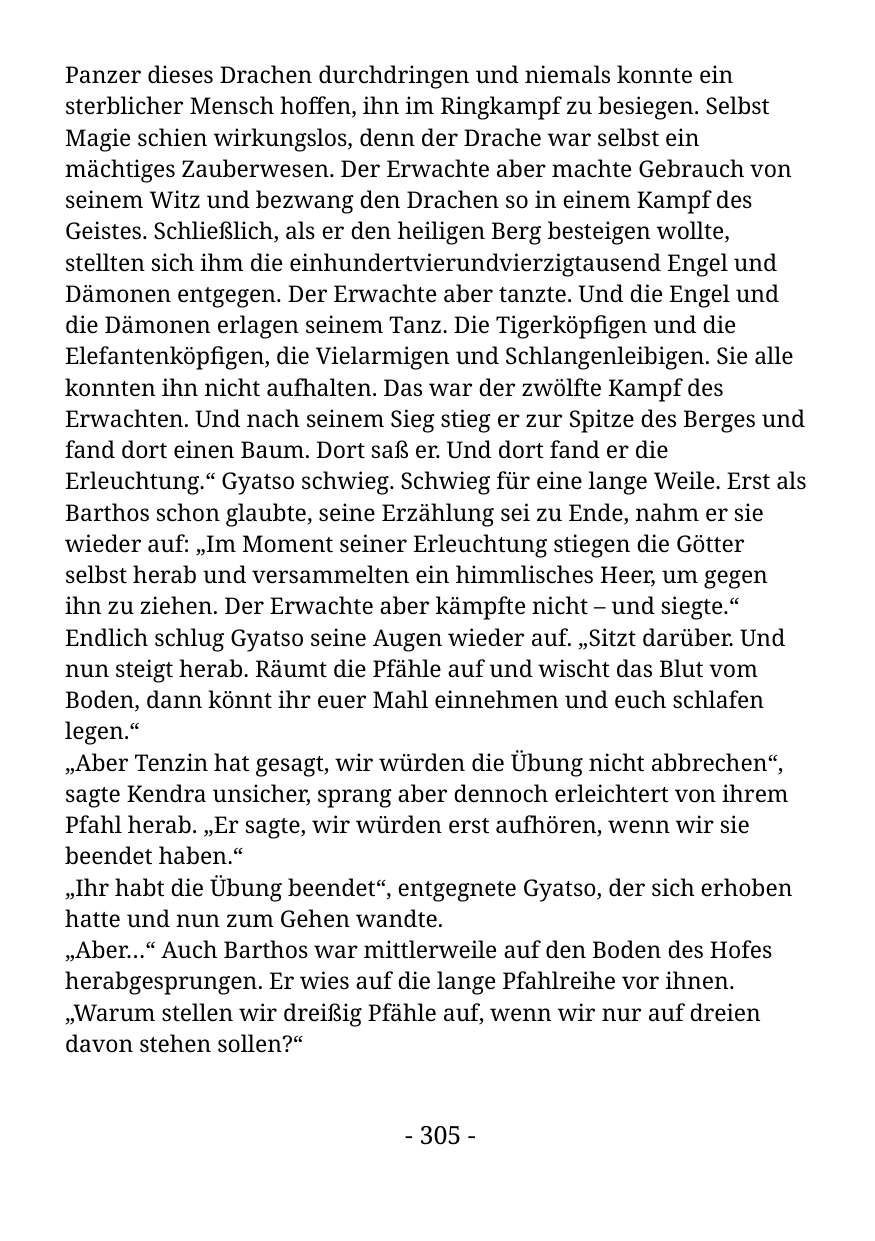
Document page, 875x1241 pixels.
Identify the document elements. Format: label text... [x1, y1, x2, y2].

text Panzer dieses Drachen durchdringen und niemals konnte ein sterblicher Mensch hoffen, ihn im Ringkampf zu besiegen. Selbst Magie schien wirkungslos, denn der Drache war selbst ein mächtiges Zauberwesen. Der Erwachte aber machte Gebrauch von seinem Witz und bezwang den Drachen so in einem Kampf des Geistes. Schließlich, als er den heiligen Berg besteigen wollte, stellten sich ihm die einhundertvierundvierzigtausend Engel und Dämonen entgegen. Der Erwachte aber tanzte. Und die Engel und die Dämonen erlagen seinem Tanz. Die Tigerköpfigen und die Elefantenköpfigen, die Vielarmigen und Schlangenleibigen. Sie alle konnten ihn nicht aufhalten. Das war der zwölfte Kampf des Erwachten. Und nach seinem Sieg stieg er zur Spitze des Berges und fand dort einen Baum. Dort saß er. Und dort fand er die Erleuchtung.“ Gyatso schwieg. Schwieg für eine lange Weile. Erst als Barthos schon glaubte, seine Erzählung sei zu Ende, nahm er sie wieder auf: „Im Moment seiner Erleuchtung stiegen die Götter selbst herab und versammelten ein himmlisches Heer, um gegen ihn zu ziehen. Der Erwachte aber kämpfte nicht – und siegte.“ Endlich schlug Gyatso seine Augen wieder auf. „Sitzt darüber. Und nun steigt herab. Räumt die Pfähle auf und wischt das Blut vom Boden, dann könnt ihr euer Mahl einnehmen und euch schlafen legen.“ „Aber Tenzin hat gesagt, wir würden die Übung nicht abbrechen“, sagte Kendra unsicher, sprang aber dennoch erleichtert von ihrem Pfahl herab. „Er sagte, wir würden erst aufhören, wenn wir sie beendet haben.“ „Ihr habt die Übung beendet“, entgegnete Gyatso, der sich erhoben hatte und nun zum Gehen wandte. „Aber…“ Auch Barthos war mittlerweile auf den Boden des Hofes herabgesprungen. Er wies auf die lange Pfahlreihe vor ihnen. „Warum stellen wir dreißig Pfähle auf, wenn wir nur auf dreien davon stehen sollen?“ [65, 59, 809, 1059]
